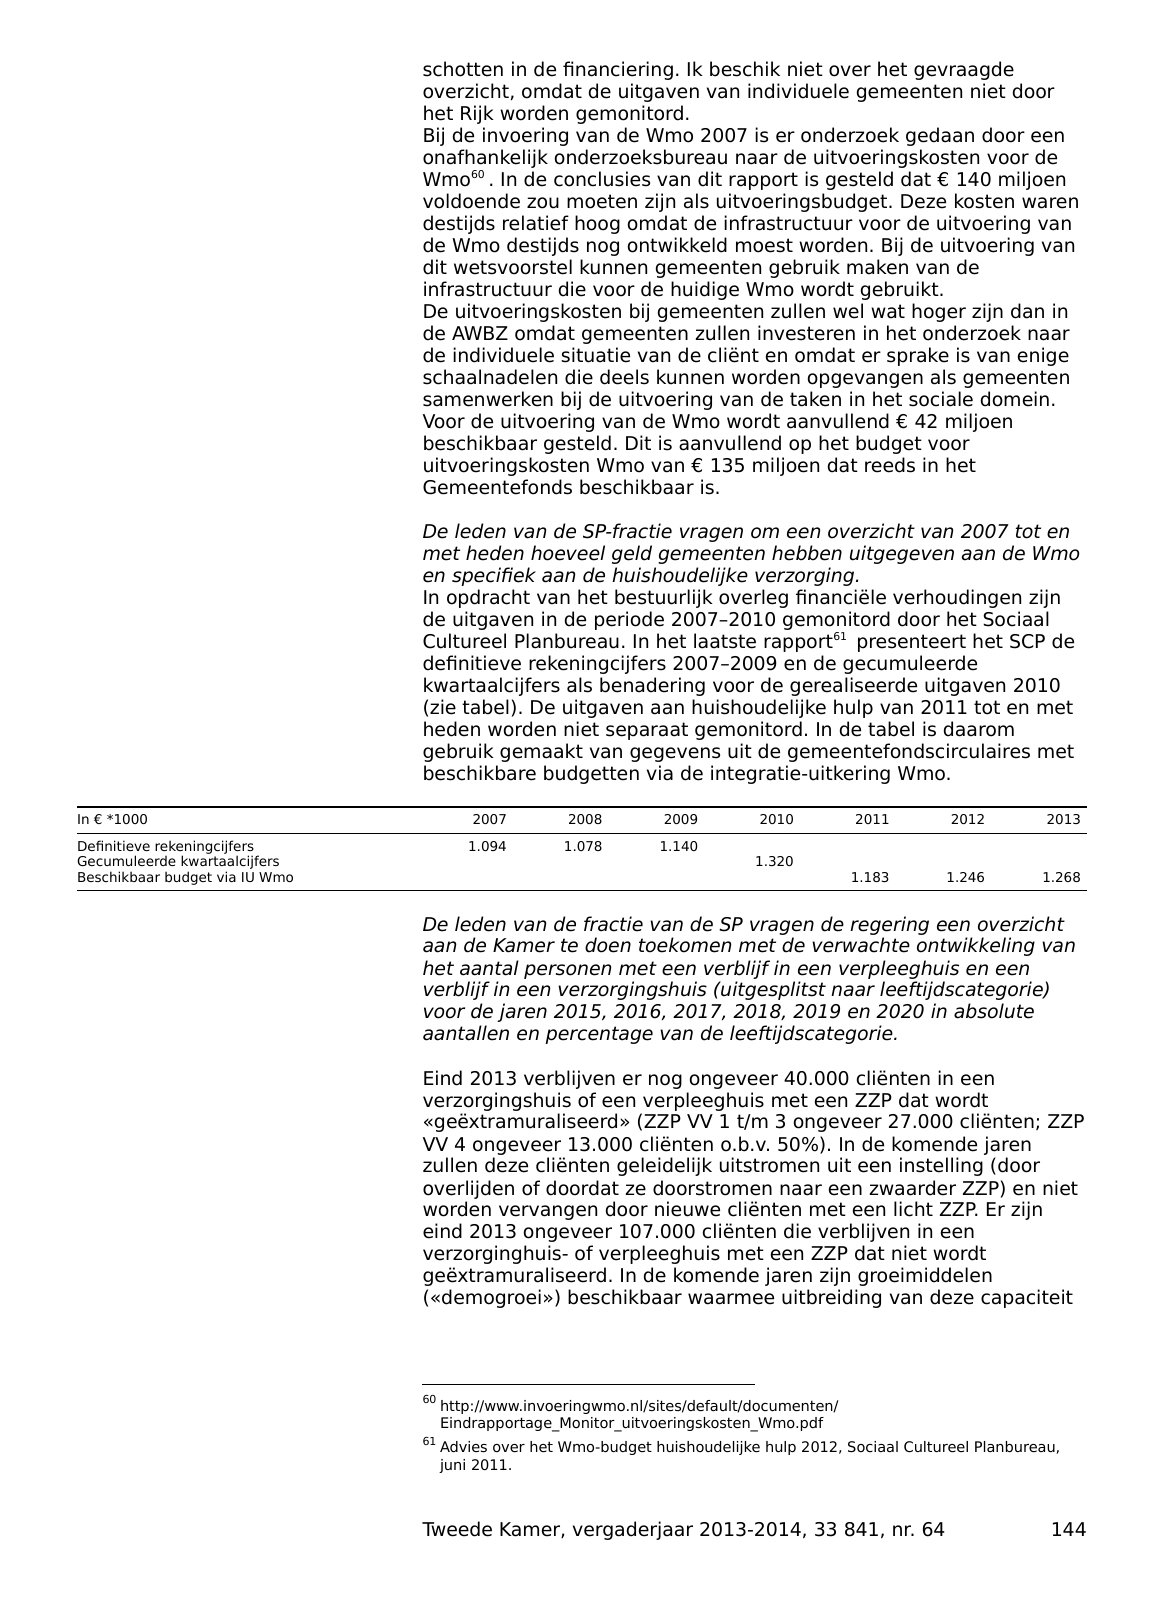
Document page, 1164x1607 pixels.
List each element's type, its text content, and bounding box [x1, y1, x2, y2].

table_cell [704, 834, 799, 854]
text In opdracht van het bestuurlijk overleg financiële verhoudingen zijn de uitgaven in de periode 2007–2010 gemonitord door het Sociaal Cultureel Planbureau. In het laatste rapport presenteert het SCP de definitieve rekeningcijfers 2007–2009 en de gecumuleerde kwartaalcijfers als benadering voor de gerealiseerde uitgaven 2010 (zie tabel). De uitgaven aan huishoudelijke hulp van 2011 tot en met heden worden niet separaat gemonitord. In de tabel is daarom gebruik gemaakt van gegevens uit de gemeentefondscirculaires met beschikbare budgetten via de integratie-uitkering Wmo. [422, 587, 1087, 784]
table_header 2008 [513, 808, 608, 833]
table_cell [704, 870, 799, 890]
table_cell [513, 870, 608, 890]
table_cell [895, 854, 991, 870]
table_cell 1.183 [800, 870, 895, 890]
text Eind 2013 verblijven er nog ongeveer 40.000 cliënten in een verzorgingshuis of een verpleeghuis met een ZZP dat wordt «geëxtramuraliseerd» (ZZP VV 1 t/m 3 ongeveer 27.000 cliënten; ZZP VV 4 ongeveer 13.000 cliënten o.b.v. 50%). In de komende jaren zullen deze cliënten geleidelijk uitstromen uit een instelling (door overlijden of doordat ze doorstromen naar een zwaarder ZZP) en niet worden vervangen door nieuwe cliënten met een licht ZZP. Er zijn eind 2013 ongeveer 107.000 cliënten die verblijven in een verzorginghuis- of verpleeghuis met een ZZP dat niet wordt geëxtramuraliseerd. In de komende jaren zijn groeimiddelen («demogroei») beschikbaar waarmee uitbreiding van deze capaciteit [422, 1067, 1087, 1309]
table_cell [513, 854, 608, 870]
table_cell [800, 854, 895, 870]
text De leden van de fractie van de SP vragen de regering een overzicht aan de Kamer te doen toekomen met de verwachte ontwikkeling van het aantal personen met een verblijf in een verpleeghuis en een verblijf in een verzorgingshuis (uitgesplitst naar leeftijdscategorie) voor de jaren 2015, 2016, 2017, 2018, 2019 en 2020 in absolute aantallen en percentage van de leeftijdscategorie. [422, 913, 1087, 1045]
table_cell Gecumuleerde kwartaalcijfers [77, 854, 417, 870]
table_cell 1.320 [704, 854, 799, 870]
table_cell [417, 854, 512, 870]
table_cell 1.268 [991, 870, 1087, 890]
table_cell [608, 854, 704, 870]
text Advies over het Wmo-budget huishoudelijke hulp 2012, Sociaal Cultureel Planbureau, juni 2011. [422, 1435, 1087, 1474]
table_cell 1.094 [417, 834, 512, 854]
table_cell [991, 854, 1087, 870]
table_cell [608, 870, 704, 890]
table_header 2009 [608, 808, 704, 833]
table_header In € *1000 [77, 808, 417, 833]
table_header 2007 [417, 808, 512, 833]
table_header 2012 [895, 808, 991, 833]
table_cell [895, 834, 991, 854]
table_header 2011 [800, 808, 895, 833]
table_cell [991, 834, 1087, 854]
text De leden van de SP-fractie vragen om een overzicht van 2007 tot en met heden hoeveel geld gemeenten hebben uitgegeven aan de Wmo en specifiek aan de huishoudelijke verzorging. [422, 521, 1087, 587]
table_cell 1.140 [608, 834, 704, 854]
text schotten in de financiering. Ik beschik niet over het gevraagde overzicht, omdat de uitgaven van individuele gemeenten niet door het Rijk worden gemonitord. [422, 59, 1087, 125]
table_cell [800, 834, 895, 854]
table_cell 1.246 [895, 870, 991, 890]
table_cell 1.078 [513, 834, 608, 854]
text http://www.invoeringwmo.nl/sites/default/documenten/Eindrapportage_Monitor_uitvoeringskosten_Wmo.pdf [422, 1393, 1087, 1432]
text De uitvoeringskosten bij gemeenten zullen wel wat hoger zijn dan in de AWBZ omdat gemeenten zullen investeren in het onderzoek naar de individuele situatie van de cliënt en omdat er sprake is van enige schaalnadelen die deels kunnen worden opgevangen als gemeenten samenwerken bij de uitvoering van de taken in het sociale domein. Voor de uitvoering van de Wmo wordt aanvullend € 42 miljoen beschikbaar gesteld. Dit is aanvullend op het budget voor uitvoeringskosten Wmo van € 135 miljoen dat reeds in het Gemeentefonds beschikbaar is. [422, 301, 1087, 499]
table_cell [417, 870, 512, 890]
table_cell Definitieve rekeningcijfers [77, 834, 417, 854]
table_cell Beschikbaar budget via IU Wmo [77, 870, 417, 890]
table_header 2010 [704, 808, 799, 833]
table_header 2013 [991, 808, 1087, 833]
text Bij de invoering van de Wmo 2007 is er onderzoek gedaan door een onafhankelijk onderzoeksbureau naar de uitvoeringskosten voor de Wmo. In de conclusies van dit rapport is gesteld dat € 140 miljoen voldoende zou moeten zijn als uitvoeringsbudget. Deze kosten waren destijds relatief hoog omdat de infrastructuur voor de uitvoering van de Wmo destijds nog ontwikkeld moest worden. Bij de uitvoering van dit wetsvoorstel kunnen gemeenten gebruik maken van de infrastructuur die voor de huidige Wmo wordt gebruikt. [422, 125, 1087, 301]
